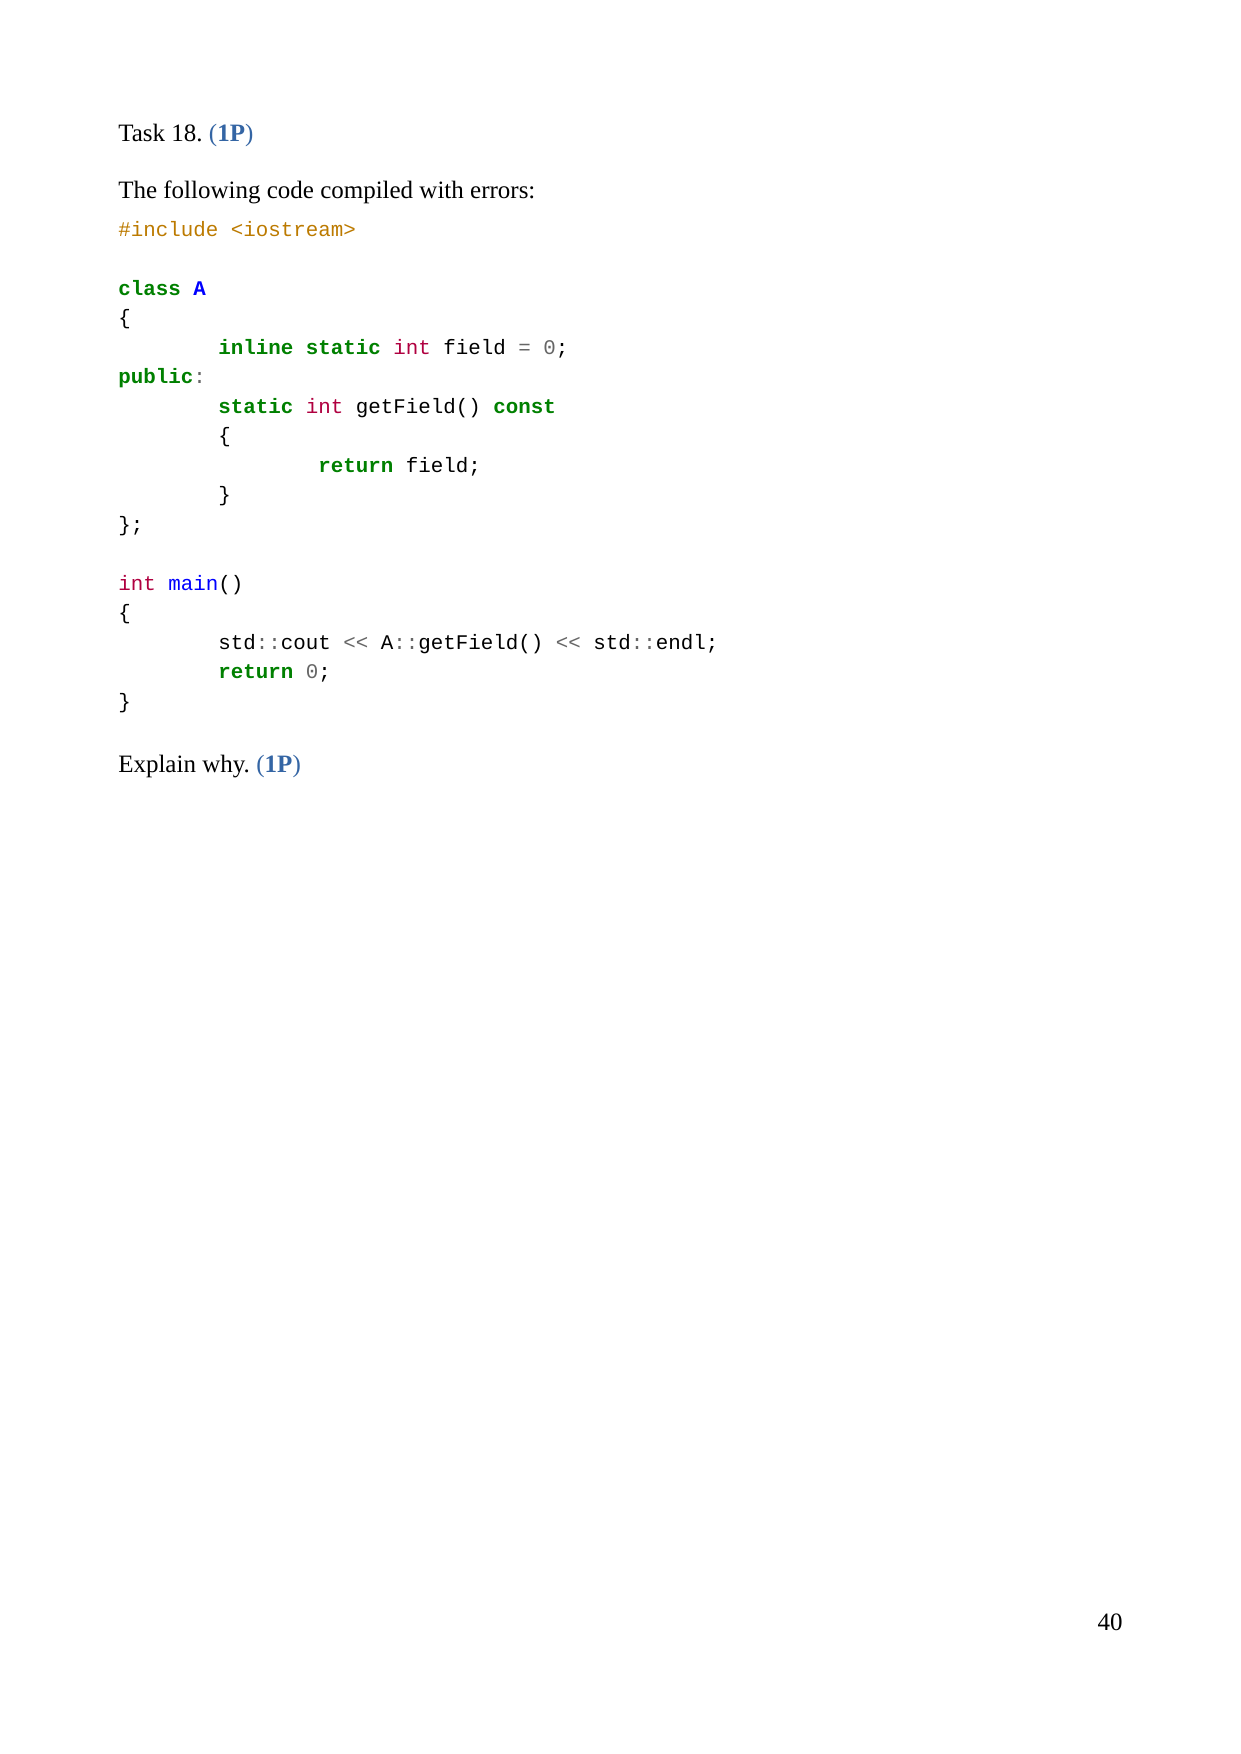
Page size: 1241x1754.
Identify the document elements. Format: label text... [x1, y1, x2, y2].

text return 0; [118, 661, 1122, 685]
text int main() [118, 573, 1122, 596]
text Task 18. (1P) The following code compiled with errors: [118, 118, 1122, 204]
text { [118, 425, 1122, 449]
text }; [118, 514, 1122, 537]
text inline static int field = 0; [118, 337, 1122, 361]
text class A [118, 278, 1122, 302]
text static int getField() const [118, 396, 1122, 419]
text std::cout << A::getField() << std::endl; [118, 632, 1122, 655]
text return field; [118, 455, 1122, 478]
text } [118, 484, 1122, 508]
text } [118, 691, 1122, 714]
text #include <iostream> [118, 219, 1122, 243]
text Explain why. (1P) [118, 749, 1122, 778]
text public: [118, 366, 1122, 390]
text { [118, 602, 1122, 626]
text { [118, 307, 1122, 331]
